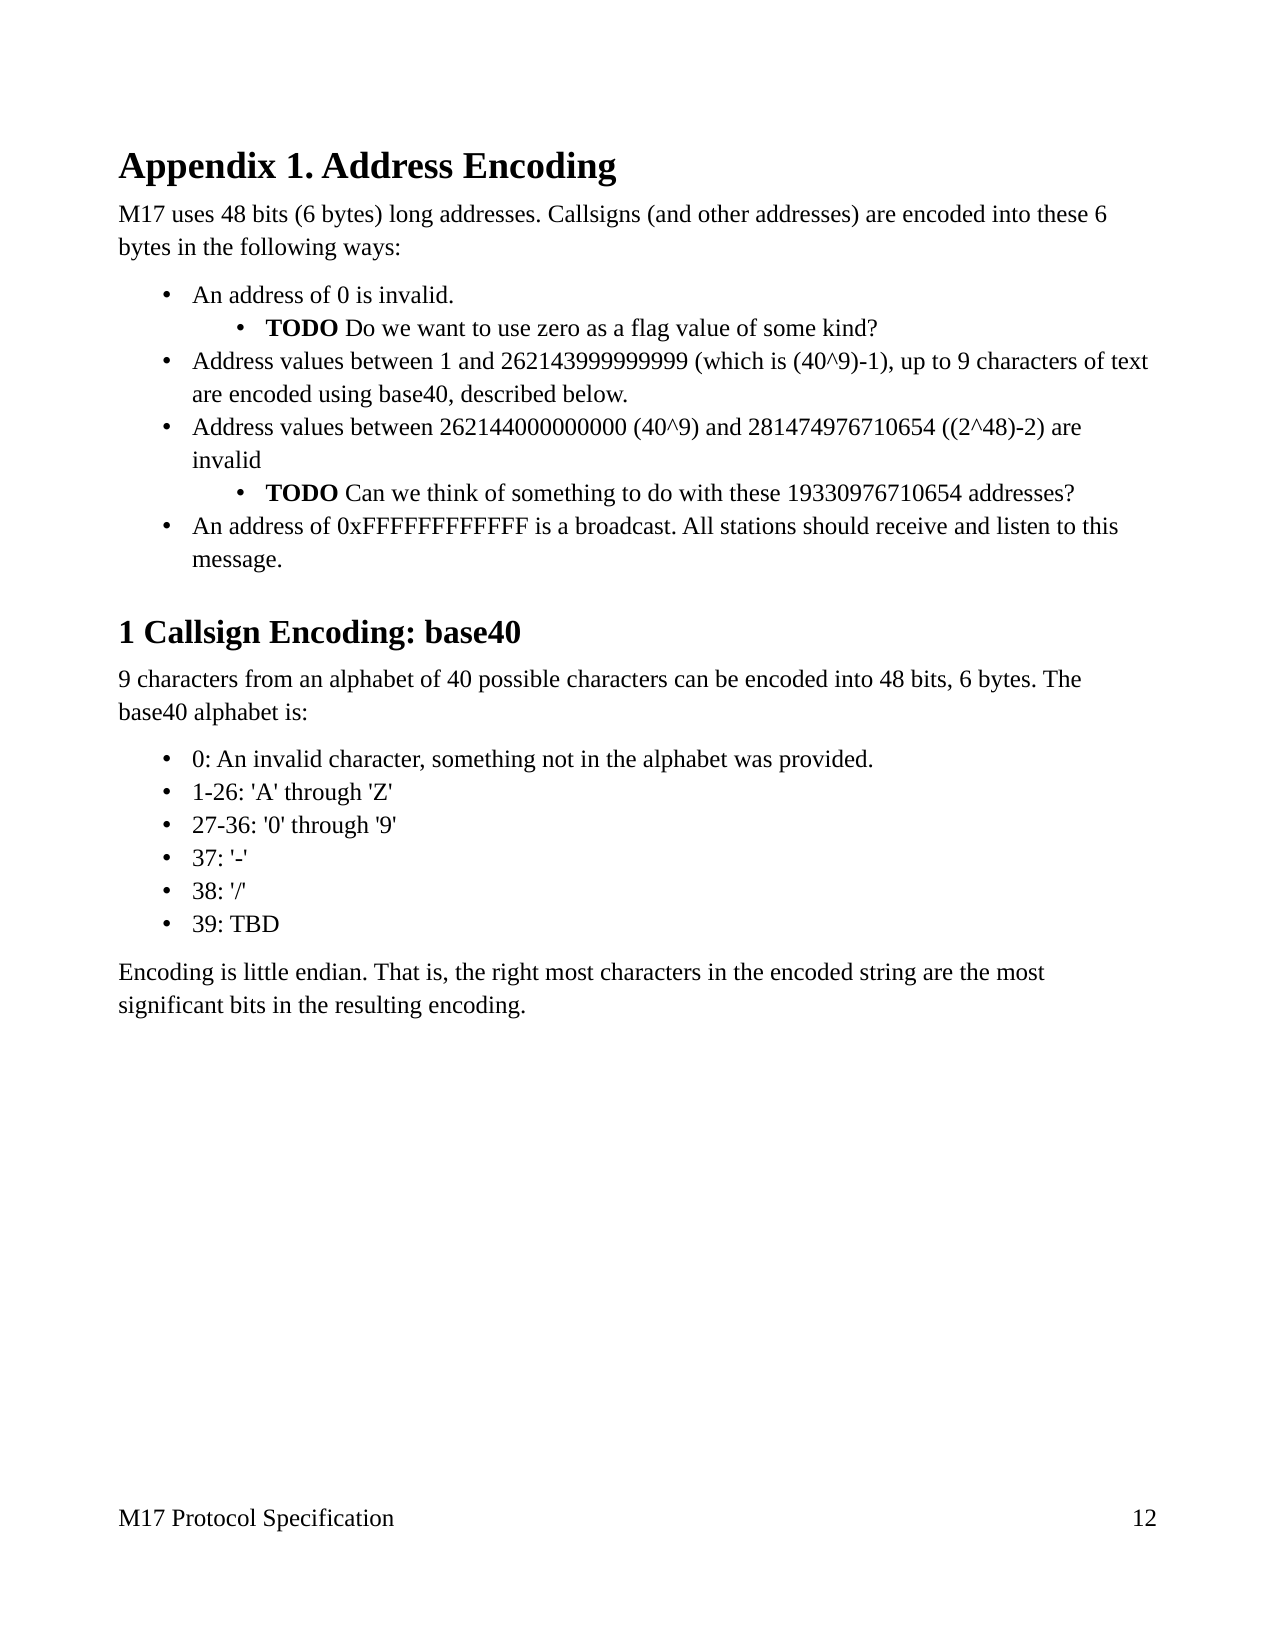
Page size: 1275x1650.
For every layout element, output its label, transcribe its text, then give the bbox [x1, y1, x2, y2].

list An address of 0xFFFFFFFFFFFF is a broadcast. All stations should receive and listen to this message. [162, 511, 1157, 573]
text Encoding is little endian. That is, the right most characters in the encoded string are the most significant bits in the resulting encoding. [118, 957, 1157, 1019]
text 9 characters from an alphabet of 40 possible characters can be encoded into 48 bits, 6 bytes. The base40 alphabet is: [118, 664, 1157, 725]
list Address values between 262144000000000 (40^9) and 281474976710654 ((2^48)-2) are invalid [162, 412, 1157, 474]
list 0: An invalid character, something not in the alphabet was provided. [162, 744, 1157, 773]
list 38: '/' [162, 876, 1157, 905]
subtitle 1 Callsign Encoding: base40 [118, 612, 1157, 651]
list TODO Do we want to use zero as a flag value of some kind? [236, 313, 1157, 342]
list Address values between 1 and 262143999999999 (which is (40^9)-1), up to 9 characters of text are encoded using base40, described below. [162, 346, 1157, 408]
list An address of 0 is invalid. [162, 280, 1157, 309]
text M17 uses 48 bits (6 bytes) long addresses. Callsigns (and other addresses) are encoded into these 6 bytes in the following ways: [118, 199, 1157, 261]
list 27-36: '0' through '9' [162, 810, 1157, 839]
list 37: '-' [162, 843, 1157, 872]
subtitle Appendix 1. Address Encoding [118, 143, 1157, 187]
list TODO Can we think of something to do with these 19330976710654 addresses? [236, 478, 1157, 507]
list 1-26: 'A' through 'Z' [162, 777, 1157, 806]
list 39: TBD [162, 909, 1157, 938]
